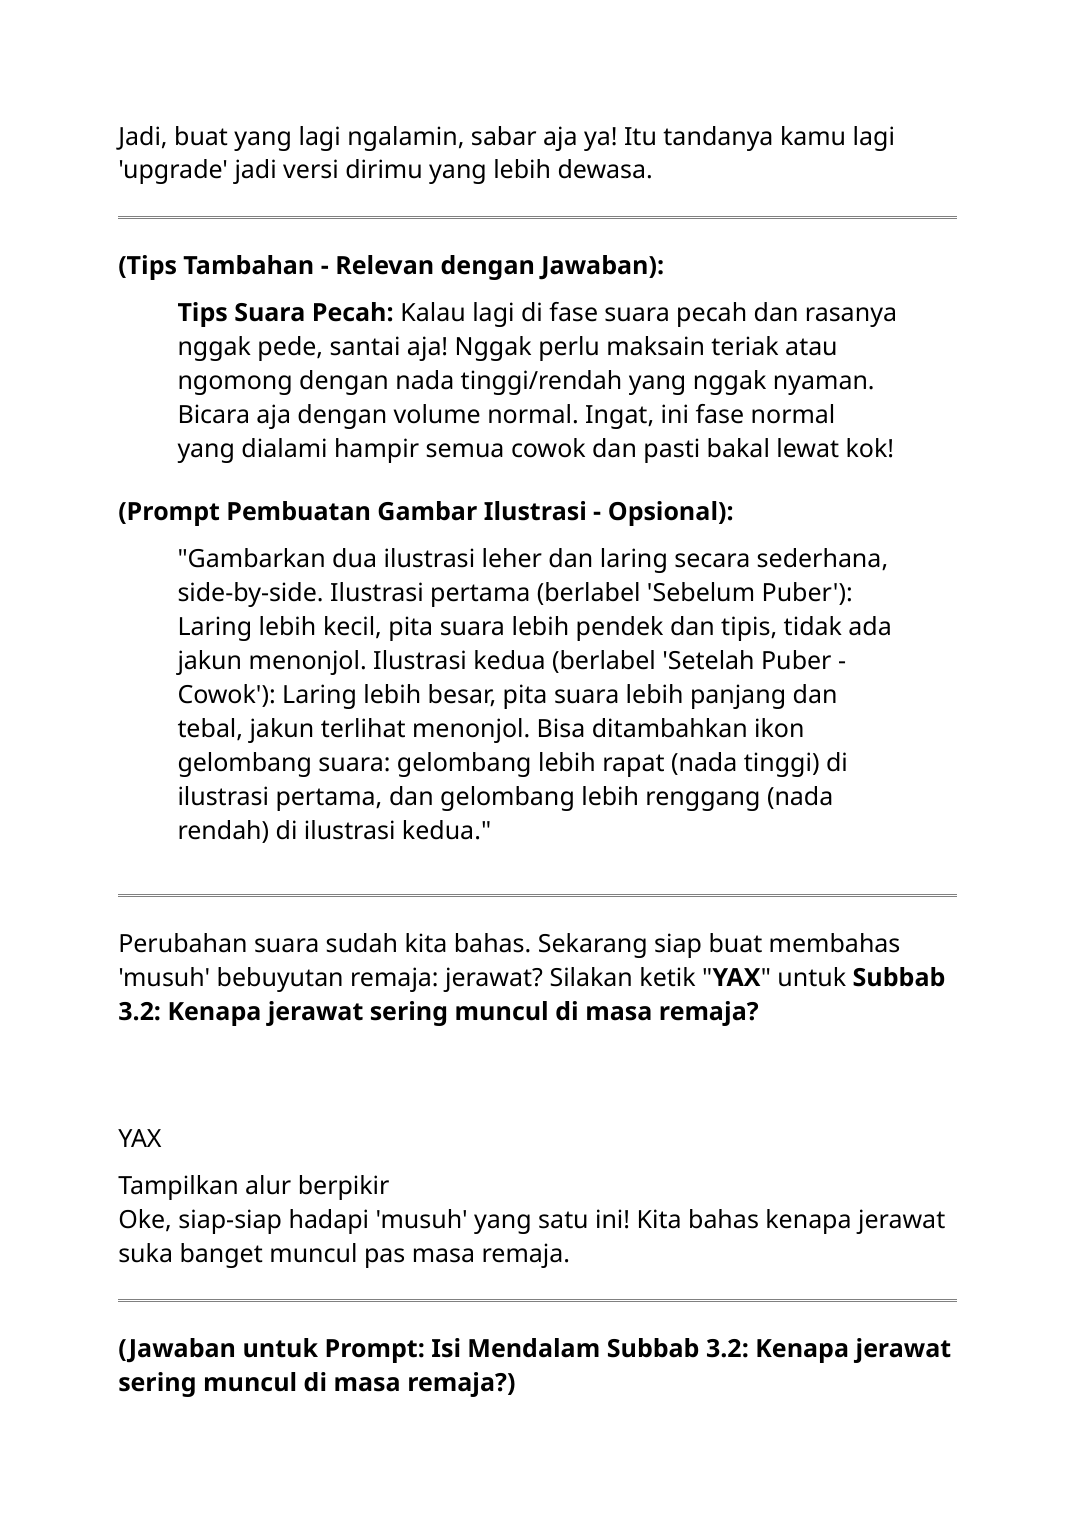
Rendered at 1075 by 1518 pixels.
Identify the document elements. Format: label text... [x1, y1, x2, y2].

text YAX [118, 1121, 957, 1155]
text (Tips Tambahan - Relevan dengan Jawaban): [118, 248, 957, 282]
text Oke, siap-siap hadapi 'musuh' yang satu ini! Kita bahas kenapa jerawat suka banget muncul pas masa remaja. [118, 1201, 957, 1269]
text (Jawaban untuk Prompt: Isi Mendalam Subbab 3.2: Kenapa jerawat sering muncul di masa remaja?) [118, 1331, 957, 1399]
text Tips Suara Pecah: Kalau lagi di fase suara pecah dan rasanya nggak pede, santai aja! Nggak perlu maksain teriak atau ngomong dengan nada tinggi/rendah yang nggak nyaman. Bicara aja dengan volume normal. Ingat, ini fase normal yang dialami hampir semua cowok dan pasti bakal lewat kok! [177, 294, 898, 464]
text (Prompt Pembuatan Gambar Ilustrasi - Opsional): [118, 494, 957, 528]
text "Gambarkan dua ilustrasi leher dan laring secara sederhana, side-by-side. Ilustrasi pertama (berlabel 'Sebelum Puber'): Laring lebih kecil, pita suara lebih pendek dan tipis, tidak ada jakun menonjol. Ilustrasi kedua (berlabel 'Setelah Puber - Cowok'): Laring lebih besar, pita suara lebih panjang dan tebal, jakun terlihat menonjol. Bisa ditambahkan ikon gelombang suara: gelombang lebih rapat (nada tinggi) di ilustrasi pertama, dan gelombang lebih renggang (nada rendah) di ilustrasi kedua." [177, 541, 898, 847]
text Tampilkan alur berpikir [118, 1167, 957, 1201]
text Perubahan suara sudah kita bahas. Sekarang siap buat membahas 'musuh' bebuyutan remaja: jerawat? Silakan ketik "YAX" untuk Subbab 3.2: Kenapa jerawat sering muncul di masa remaja? [118, 925, 957, 1028]
text Jadi, buat yang lagi ngalamin, sabar aja ya! Itu tandanya kamu lagi 'upgrade' jadi versi dirimu yang lebih dewasa. [118, 118, 957, 186]
